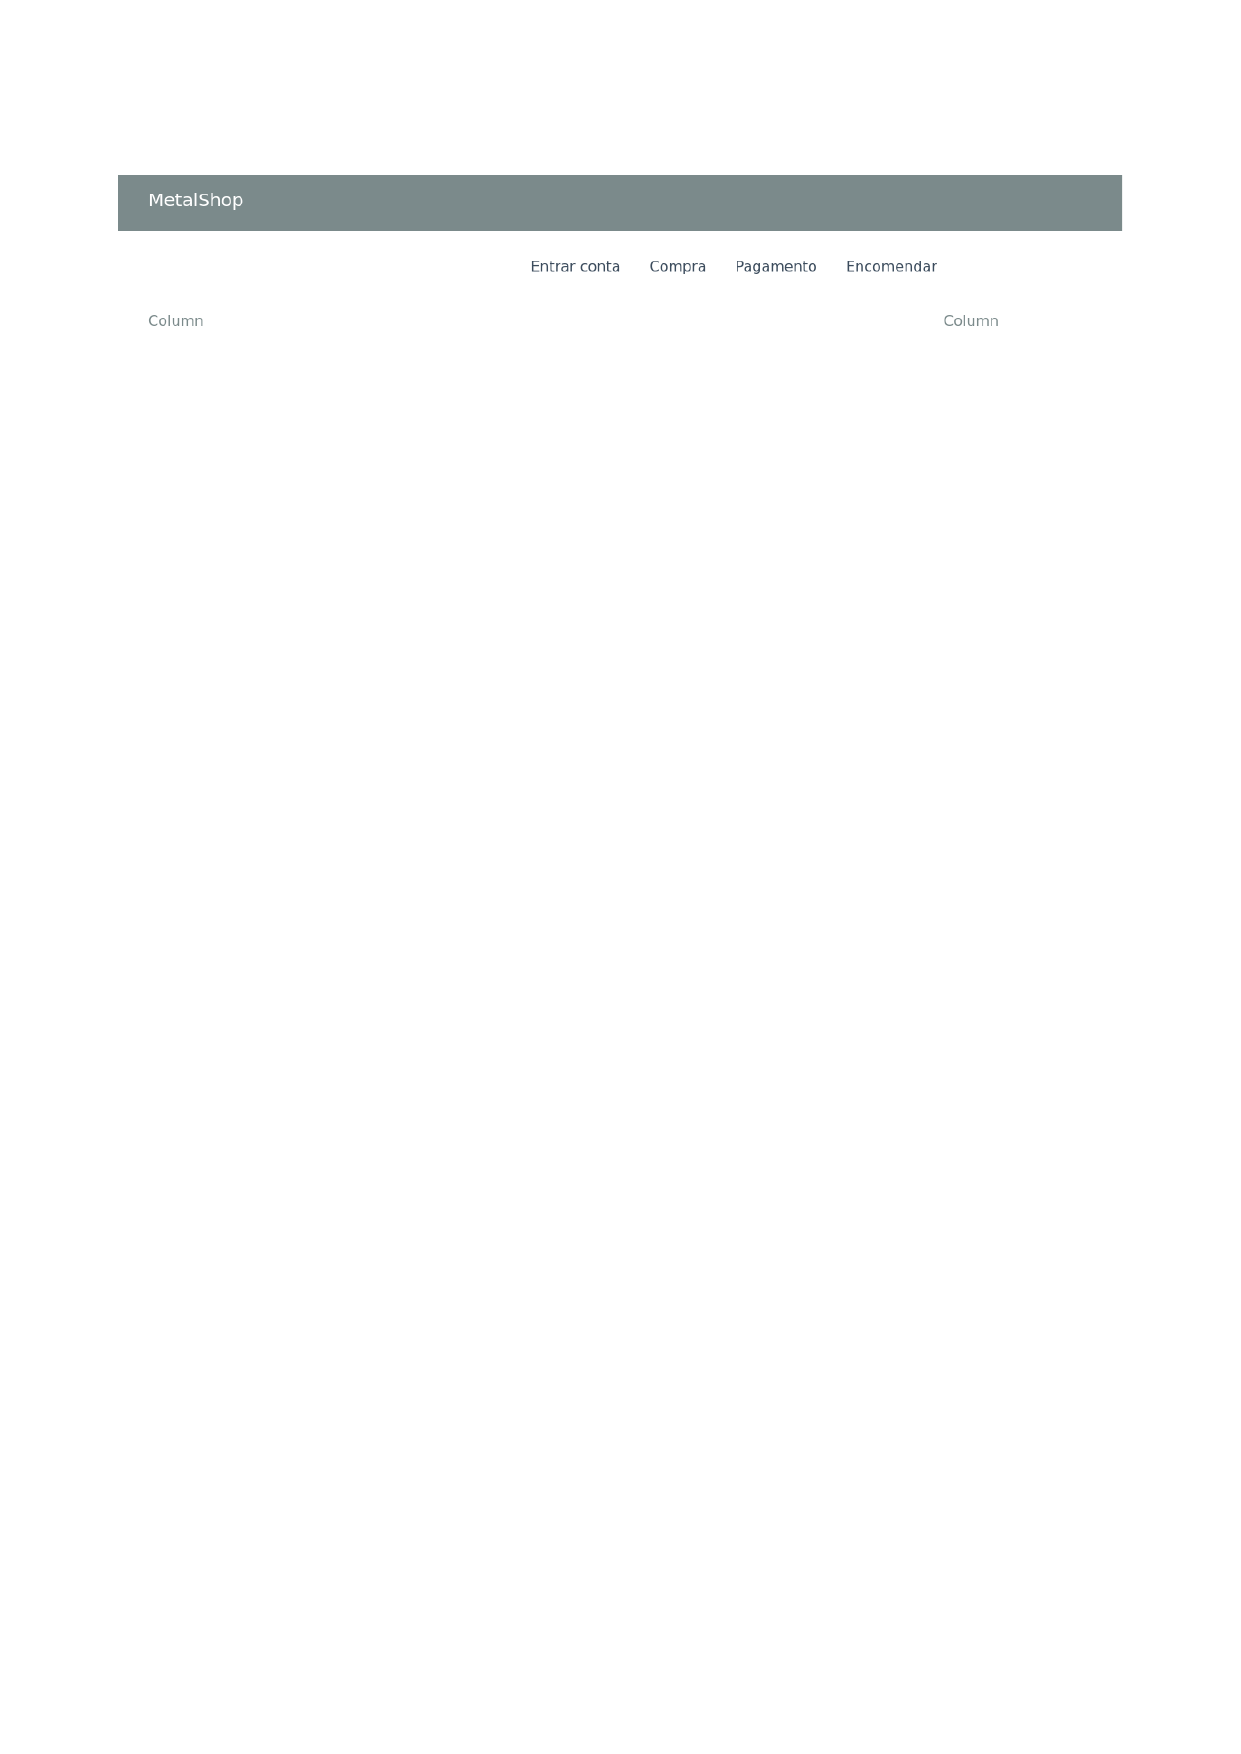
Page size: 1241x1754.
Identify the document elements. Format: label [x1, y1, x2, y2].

picture [118, 175, 1123, 454]
